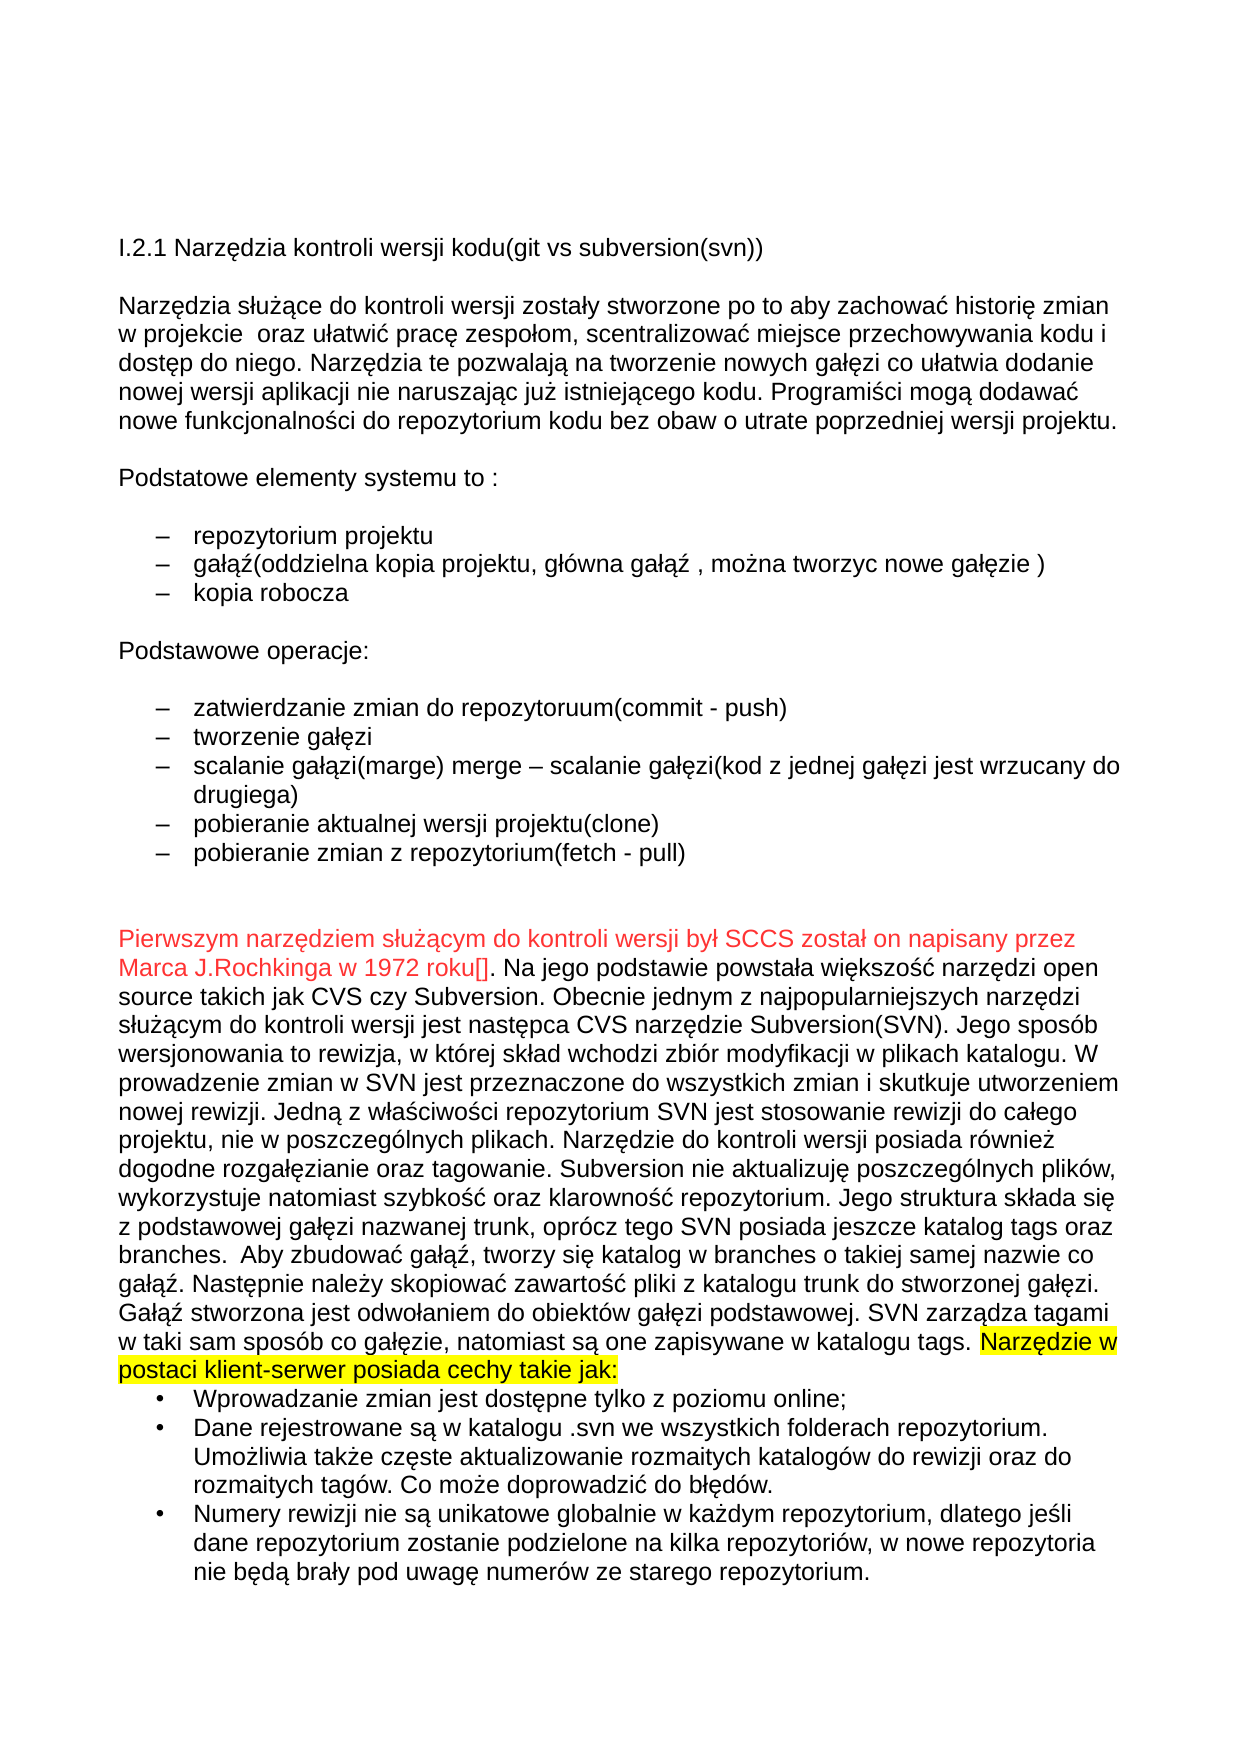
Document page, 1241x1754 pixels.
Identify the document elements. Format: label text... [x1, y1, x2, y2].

list gałąź(oddzielna kopia projektu, główna gałąź , można tworzyc nowe gałęzie ) [156, 549, 1122, 578]
text Podstawowe operacje: [118, 636, 1122, 665]
list Wprowadzanie zmian jest dostępne tylko z poziomu online; [156, 1384, 1122, 1413]
text Podstatowe elementy systemu to : [118, 463, 1122, 492]
list pobieranie zmian z repozytorium(fetch - pull) [156, 838, 1122, 866]
list pobieranie aktualnej wersji projektu(clone) [156, 809, 1122, 838]
list Numery rewizji nie są unikatowe globalnie w każdym repozytorium, dlatego jeśli dane repozytorium zostanie podzielone na kilka repozytoriów, w nowe repozytoria nie będą brały pod uwagę numerów ze starego repozytorium. [156, 1499, 1122, 1586]
text Pierwszym narzędziem służącym do kontroli wersji był SCCS został on napisany przez Marca J.Rochkinga w 1972 roku[]. Na jego podstawie powstała większość narzędzi open source takich jak CVS czy Subversion. Obecnie jednym z najpopularniejszych narzędzi służącym do kontroli wersji jest następca CVS narzędzie Subversion(SVN). Jego sposób wersjonowania to rewizja, w której skład wchodzi zbiór modyfikacji w plikach katalogu. W prowadzenie zmian w SVN jest przeznaczone do wszystkich zmian i skutkuje utworzeniem nowej rewizji. Jedną z właściwości repozytorium SVN jest stosowanie rewizji do całego projektu, nie w poszczególnych plikach. Narzędzie do kontroli wersji posiada również dogodne rozgałęzianie oraz tagowanie. Subversion nie aktualizuję poszczególnych plików, wykorzystuje natomiast szybkość oraz klarowność repozytorium. Jego struktura składa się z podstawowej gałęzi nazwanej trunk, oprócz tego SVN posiada jeszcze katalog tags oraz branches. Aby zbudować gałąź, tworzy się katalog w branches o takiej samej nazwie co gałąź. Następnie należy skopiować zawartość pliki z katalogu trunk do stworzonej gałęzi. Gałąź stworzona jest odwołaniem do obiektów gałęzi podstawowej. SVN zarządza tagami w taki sam sposób co gałęzie, natomiast są one zapisywane w katalogu tags. Narzędzie w postaci klient-serwer posiada cechy takie jak: [118, 924, 1122, 1384]
list Dane rejestrowane są w katalogu .svn we wszystkich folderach repozytorium. Umożliwia także częste aktualizowanie rozmaitych katalogów do rewizji oraz do rozmaitych tagów. Co może doprowadzić do błędów. [156, 1413, 1122, 1499]
list kopia robocza [156, 578, 1122, 607]
text Narzędzia służące do kontroli wersji zostały stworzone po to aby zachować historię zmian w projekcie oraz ułatwić pracę zespołom, scentralizować miejsce przechowywania kodu i dostęp do niego. Narzędzia te pozwalają na tworzenie nowych gałęzi co ułatwia dodanie nowej wersji aplikacji nie naruszając już istniejącego kodu. Programiści mogą dodawać nowe funkcjonalności do repozytorium kodu bez obaw o utrate poprzedniej wersji projektu. [118, 291, 1122, 434]
list tworzenie gałęzi [156, 722, 1122, 751]
text I.2.1 Narzędzia kontroli wersji kodu(git vs subversion(svn)) [118, 233, 1122, 262]
list repozytorium projektu [156, 521, 1122, 549]
list zatwierdzanie zmian do repozytoruum(commit - push) [156, 693, 1122, 722]
list scalanie gałązi(marge) merge – scalanie gałęzi(kod z jednej gałęzi jest wrzucany do drugiega) [156, 751, 1122, 809]
